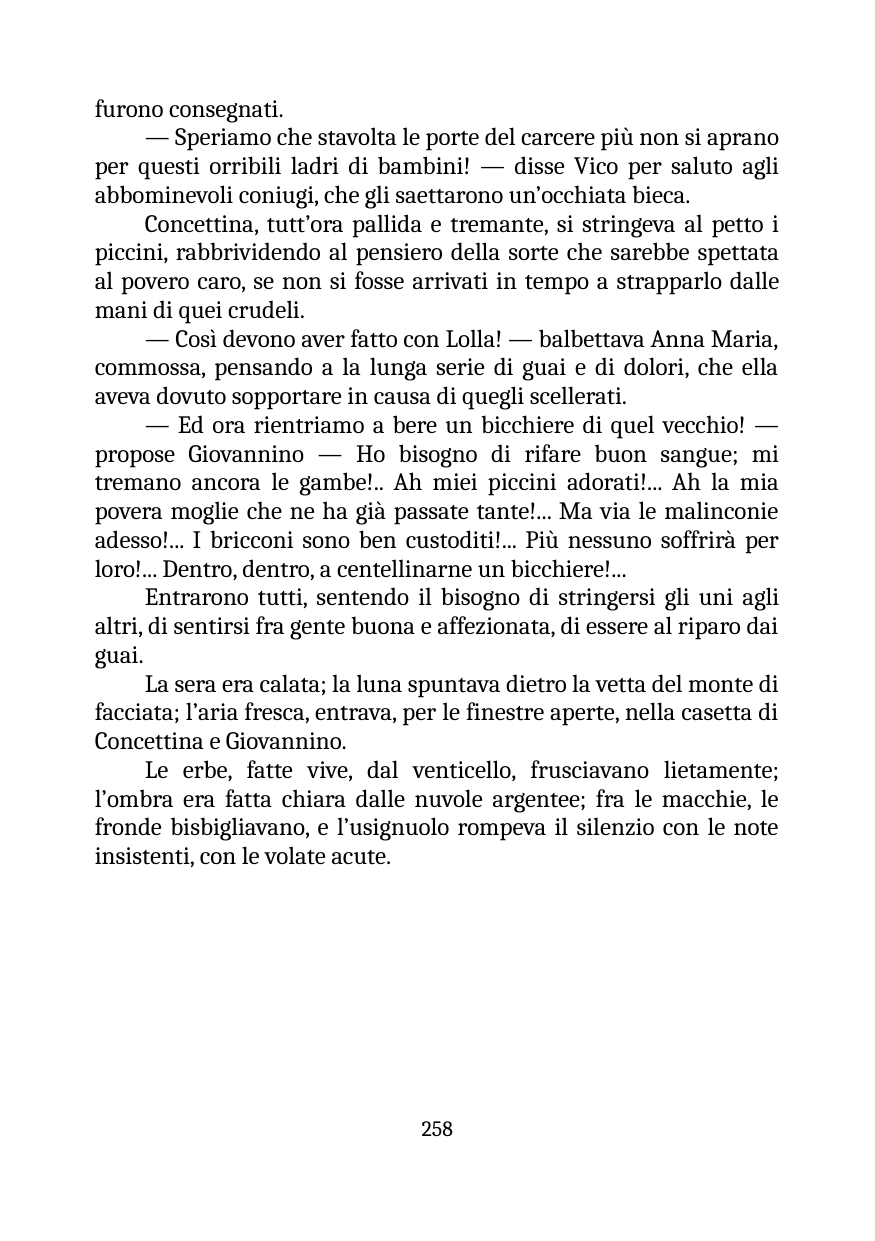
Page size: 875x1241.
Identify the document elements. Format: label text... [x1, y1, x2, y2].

text Entrarono tutti, sentendo il bisogno di stringersi gli uni agli altri, di sentirsi fra gente buona e affezionata, di essere al riparo dai guai. [94, 583, 779, 669]
text Concettina, tutt’ora pallida e tremante, si stringeva al petto i piccini, rabbrividendo al pensiero della sorte che sarebbe spettata al povero caro, se non si fosse arrivati in tempo a strapparlo dalle mani di quei crudeli. [94, 209, 779, 324]
text — Speriamo che stavolta le porte del carcere più non si aprano per questi orribili ladri di bambini! — disse Vico per saluto agli abbominevoli coniugi, che gli saettarono un’occhiata bieca. [94, 123, 779, 209]
text Le erbe, fatte vive, dal venticello, frusciavano lietamente; l’ombra era fatta chiara dalle nuvole argentee; fra le macchie, le fronde bisbigliavano, e l’usignuolo rompeva il silenzio con le note insistenti, con le volate acute. [94, 756, 779, 871]
text — Così devono aver fatto con Lolla! — balbettava Anna Maria, commossa, pensando a la lunga serie di guai e di dolori, che ella aveva dovuto sopportare in causa di quegli scellerati. [94, 324, 779, 411]
text La sera era calata; la luna spuntava dietro la vetta del monte di facciata; l’aria fresca, entrava, per le finestre aperte, nella casetta di Concettina e Giovannino. [94, 669, 779, 756]
text furono consegnati. [94, 94, 779, 123]
text — Ed ora rientriamo a bere un bicchiere di quel vecchio! — propose Giovannino — Ho bisogno di rifare buon sangue; mi tremano ancora le gambe!.. Ah miei piccini adorati!... Ah la mia povera moglie che ne ha già passate tante!... Ma via le malinconie adesso!... I bricconi sono ben custoditi!... Più nessuno soffrirà per loro!... Dentro, dentro, a centellinarne un bicchiere!... [94, 411, 779, 583]
